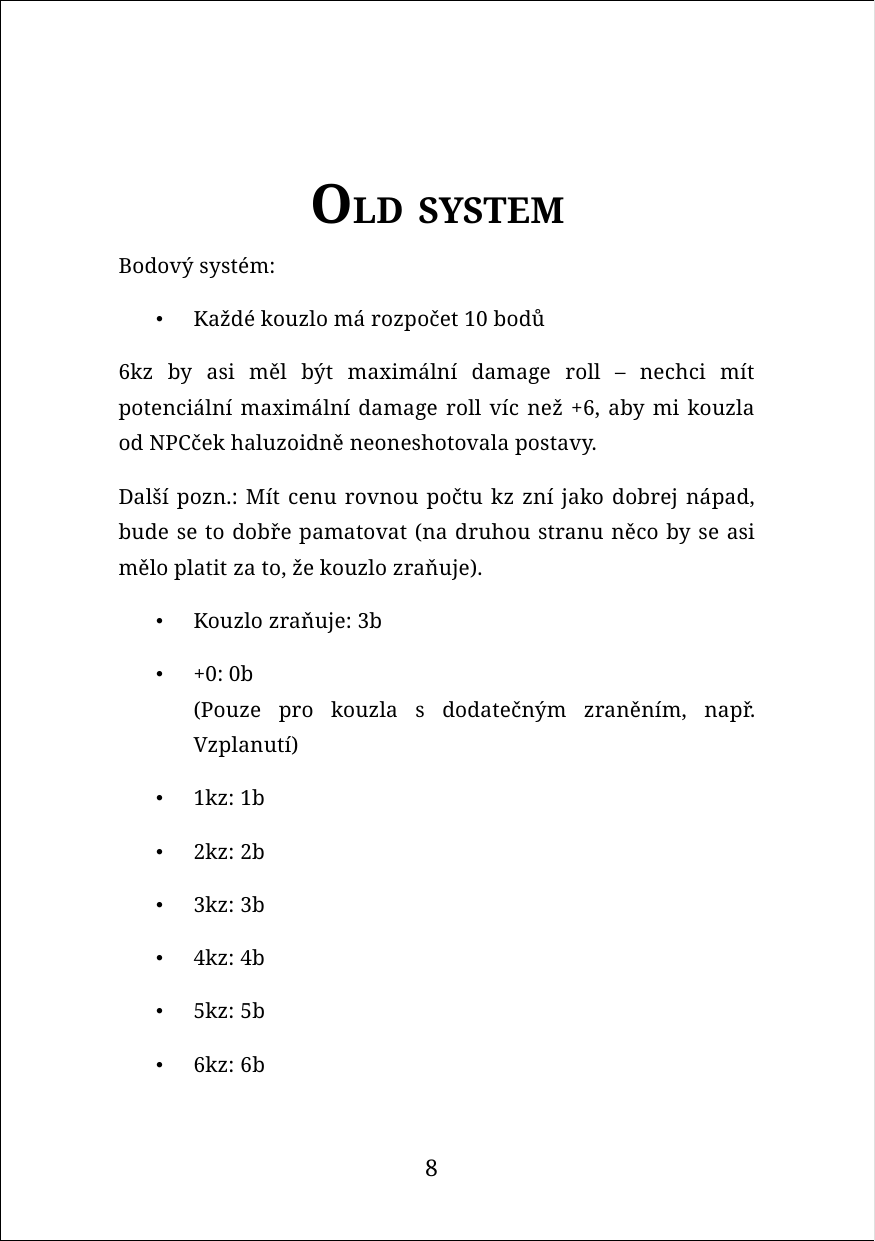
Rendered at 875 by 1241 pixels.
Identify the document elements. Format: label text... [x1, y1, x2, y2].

text 6kz by asi měl být maximální damage roll – nechci mít potenciální maximální damage roll víc než +6, aby mi kouzla od NPCček haluzoidně neoneshotovala postavy. [118, 357, 756, 457]
list +0: 0b (Pouze pro kouzla s dodatečným zraněním, např. Vzplanutí) [156, 659, 756, 759]
text Další pozn.: Mít cenu rovnou počtu kz zní jako dobrej nápad, bude se to dobře pamatovat (na druhou stranu něco by se asi mělo platit za to, že kouzlo zraňuje). [118, 482, 756, 581]
list Kouzlo zraňuje: 3b [156, 606, 756, 634]
list 2kz: 2b [156, 837, 756, 865]
subtitle Old system [118, 166, 756, 239]
list 1kz: 1b [156, 783, 756, 812]
list 3kz: 3b [156, 890, 756, 918]
text Bodový systém: [118, 251, 756, 279]
list 6kz: 6b [156, 1050, 756, 1078]
list 4kz: 4b [156, 943, 756, 972]
list 5kz: 5b [156, 996, 756, 1025]
list Každé kouzlo má rozpočet 10 bodů [156, 304, 756, 333]
